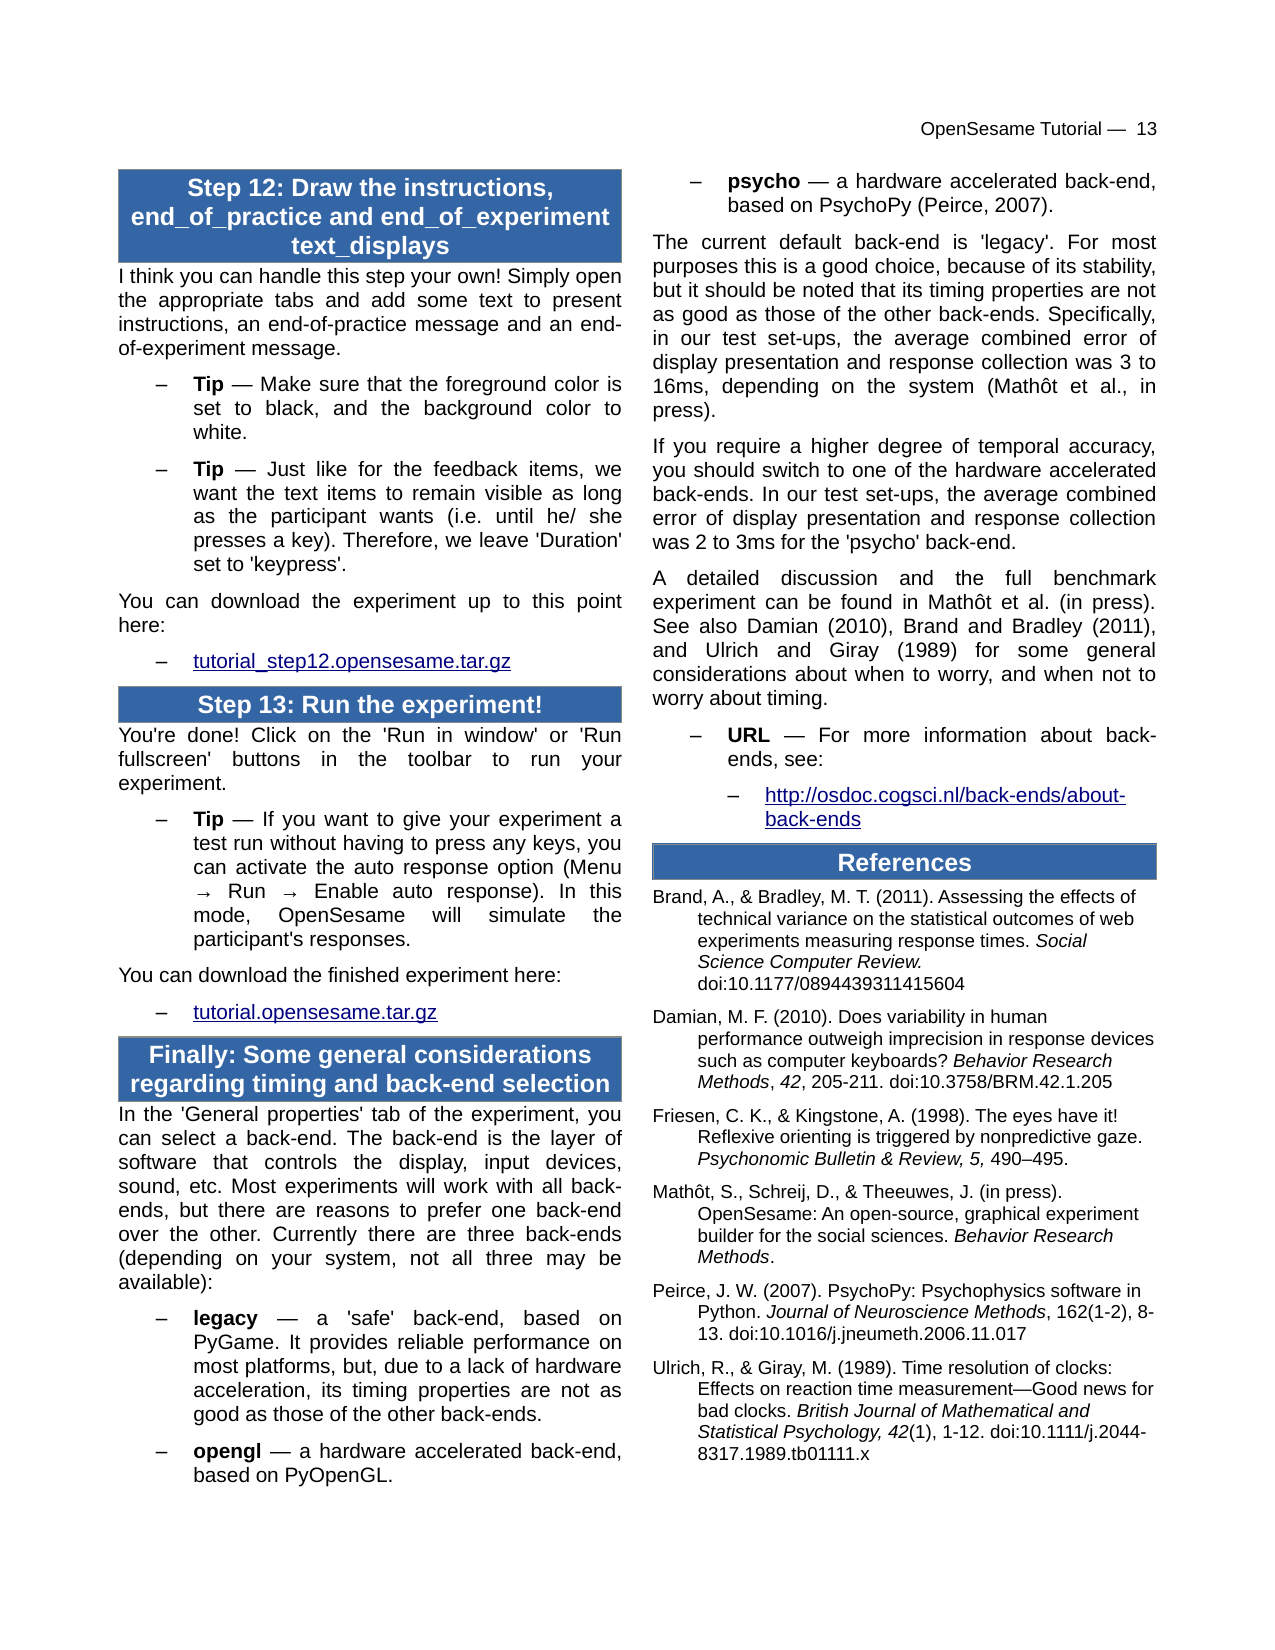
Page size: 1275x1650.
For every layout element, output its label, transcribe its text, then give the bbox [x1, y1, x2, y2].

list tutorial_step12.opensesame.tar.gz [156, 649, 622, 673]
text Friesen, C. K., & Kingstone, A. (1998). The eyes have it! Reflexive orienting is triggered by nonpredictive gaze. Psychonomic Bulletin & Review, 5, 490–495. [652, 1104, 1157, 1169]
list tutorial.opensesame.tar.gz [156, 1000, 622, 1024]
list Tip — Make sure that the foreground color is set to black, and the background color to white. [156, 372, 622, 444]
text If you require a higher degree of temporal accuracy, you should switch to one of the hardware accelerated back-ends. In our test set-ups, the average combined error of display presentation and response collection was 2 to 3ms for the 'psycho' back-end. [652, 434, 1157, 554]
text Ulrich, R., & Giray, M. (1989). Time resolution of clocks: Effects on reaction time measurement—Good news for bad clocks. British Journal of Mathematical and Statistical Psychology, 42(1), 1-12. doi:10.1111/j.2044-8317.1989.tb01111.x [652, 1356, 1157, 1464]
subtitle Finally: Some general considerations regarding timing and back-end selection [119, 1038, 621, 1101]
text You can download the finished experiment here: [118, 963, 622, 987]
text Brand, A., & Bradley, M. T. (2011). Assessing the effects of technical variance on the statistical outcomes of web experiments measuring response times. Social Science Computer Review. doi:10.1177/0894439311415604 [652, 886, 1157, 994]
list psycho — a hardware accelerated back-end, based on PsychoPy (Peirce, 2007). [690, 169, 1157, 217]
list opengl — a hardware accelerated back-end, based on PyOpenGL. [156, 1438, 622, 1487]
list URL — For more information about back-ends, see: [690, 722, 1157, 770]
list Tip — If you want to give your experiment a test run without having to press any keys, you can activate the auto response option (Menu → Run → Enable auto response). In this mode, OpenSesame will simulate the participant's responses. [156, 807, 622, 951]
text The current default back-end is 'legacy'. For most purposes this is a good choice, because of its stability, but it should be noted that its timing properties are not as good as those of the other back-ends. Specifically, in our test set-ups, the average combined error of display presentation and response collection was 3 to 16ms, depending on the system (Mathôt et al., in press). [652, 230, 1157, 421]
list Tip — Just like for the feedback items, we want the text items to remain visible as long as the participant wants (i.e. until he/ she presses a key). Therefore, we leave 'Duration' set to 'keypress'. [156, 456, 622, 576]
text You're done! Click on the 'Run in window' or 'Run fullscreen' buttons in the toolbar to run your experiment. [118, 723, 622, 794]
text You can download the experiment up to this point here: [118, 589, 622, 637]
text Peirce, J. W. (2007). PsychoPy: Psychophysics software in Python. Journal of Neuroscience Methods, 162(1-2), 8-13. doi:10.1016/j.jneumeth.2006.11.017 [652, 1280, 1157, 1344]
subtitle References [654, 845, 1156, 879]
text A detailed discussion and the full benchmark experiment can be found in Mathôt et al. (in press). See also Damian (2010), Brand and Bradley (2011), and Ulrich and Giray (1989) for some general considerations about when to worry, and when not to worry about timing. [652, 566, 1157, 710]
text In the 'General properties' tab of the experiment, you can select a back-end. The back-end is the layer of software that controls the display, input devices, sound, etc. Most experiments will work with all back-ends, but there are reasons to prefer one back-end over the other. Currently there are three back-ends (depending on your system, not all three may be available): [118, 1102, 622, 1294]
subtitle Step 13: Run the experiment! [119, 687, 621, 722]
list legacy — a 'safe' back-end, based on PyGame. It provides reliable performance on most platforms, but, due to a lack of hardware acceleration, its timing properties are not as good as those of the other back-ends. [156, 1306, 622, 1426]
text Mathôt, S., Schreij, D., & Theeuwes, J. (in press). OpenSesame: An open-source, graphical experiment builder for the social sciences. Behavior Research Methods. [652, 1181, 1157, 1268]
list http://osdoc.cogsci.nl/back-ends/about-back-ends [727, 783, 1157, 831]
subtitle Step 12: Draw the instructions, end_of_practice and end_of_experiment text_displays [119, 170, 621, 262]
text I think you can handle this step your own! Simply open the appropriate tabs and add some text to present instructions, an end-of-practice message and an end-of-experiment message. [118, 263, 622, 359]
text Damian, M. F. (2010). Does variability in human performance outweigh imprecision in response devices such as computer keyboards? Behavior Research Methods, 42, 205-211. doi:10.3758/BRM.42.1.205 [652, 1006, 1157, 1092]
